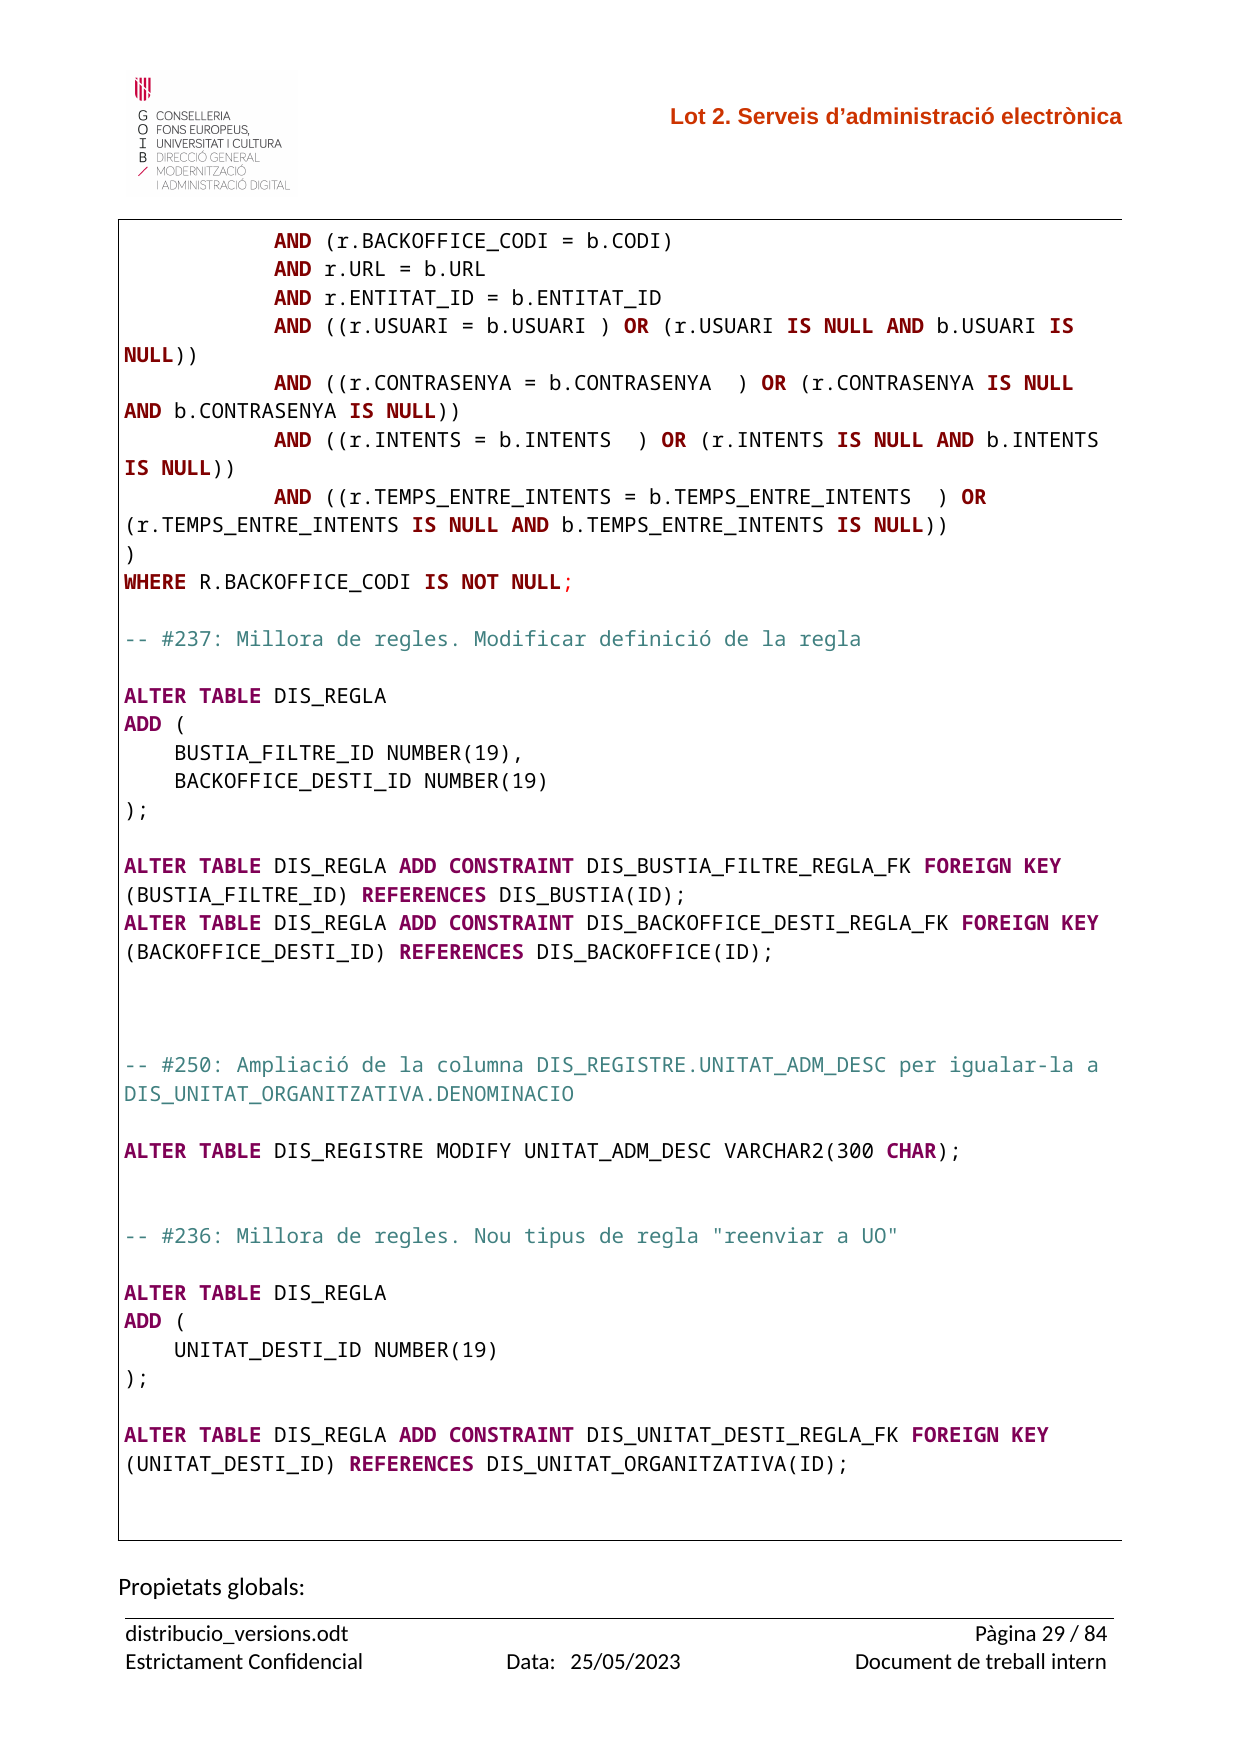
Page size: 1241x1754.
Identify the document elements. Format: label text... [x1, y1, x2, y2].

text Propietats globals: [118, 1571, 1122, 1602]
picture [126, 70, 299, 197]
table_header AND (r.BACKOFFICE_CODI = b.CODI) AND r.URL = b.URL AND r.ENTITAT_ID = b.ENTITAT_ID AND ((r.USUARI = b.USUARI ) OR (r.USUARI IS NULL AND b.USUARI IS NULL)) AND ((r.CONTRASENYA = b.CONTRASENYA ) OR (r.CONTRASENYA IS NULL AND b.CONTRASENYA IS NULL)) AND ((r.INTENTS = b.INTENTS ) OR (r.INTENTS IS NULL AND b.INTENTS IS NULL)) AND ((r.TEMPS_ENTRE_INTENTS = b.TEMPS_ENTRE_INTENTS ) OR (r.TEMPS_ENTRE_INTENTS IS NULL AND b.TEMPS_ENTRE_INTENTS IS NULL)) ) WHERE R.BACKOFFICE_CODI IS NOT NULL; -- #237: Millora de regles. Modificar definició de la regla ALTER TABLE DIS_REGLA ADD ( BUSTIA_FILTRE_ID NUMBER(19), BACKOFFICE_DESTI_ID NUMBER(19) ); ALTER TABLE DIS_REGLA ADD CONSTRAINT DIS_BUSTIA_FILTRE_REGLA_FK FOREIGN KEY (BUSTIA_FILTRE_ID) REFERENCES DIS_BUSTIA(ID); ALTER TABLE DIS_REGLA ADD CONSTRAINT DIS_BACKOFFICE_DESTI_REGLA_FK FOREIGN KEY (BACKOFFICE_DESTI_ID) REFERENCES DIS_BACKOFFICE(ID); -- #250: Ampliació de la columna DIS_REGISTRE.UNITAT_ADM_DESC per igualar-la a DIS_UNITAT_ORGANITZATIVA.DENOMINACIO ALTER TABLE DIS_REGISTRE MODIFY UNITAT_ADM_DESC VARCHAR2(300 CHAR); -- #236: Millora de regles. Nou tipus de regla "reenviar a UO" ALTER TABLE DIS_REGLA ADD ( UNITAT_DESTI_ID NUMBER(19) ); ALTER TABLE DIS_REGLA ADD CONSTRAINT DIS_UNITAT_DESTI_REGLA_FK FOREIGN KEY (UNITAT_DESTI_ID) REFERENCES DIS_UNITAT_ORGANITZATIVA(ID); [119, 220, 1122, 1540]
